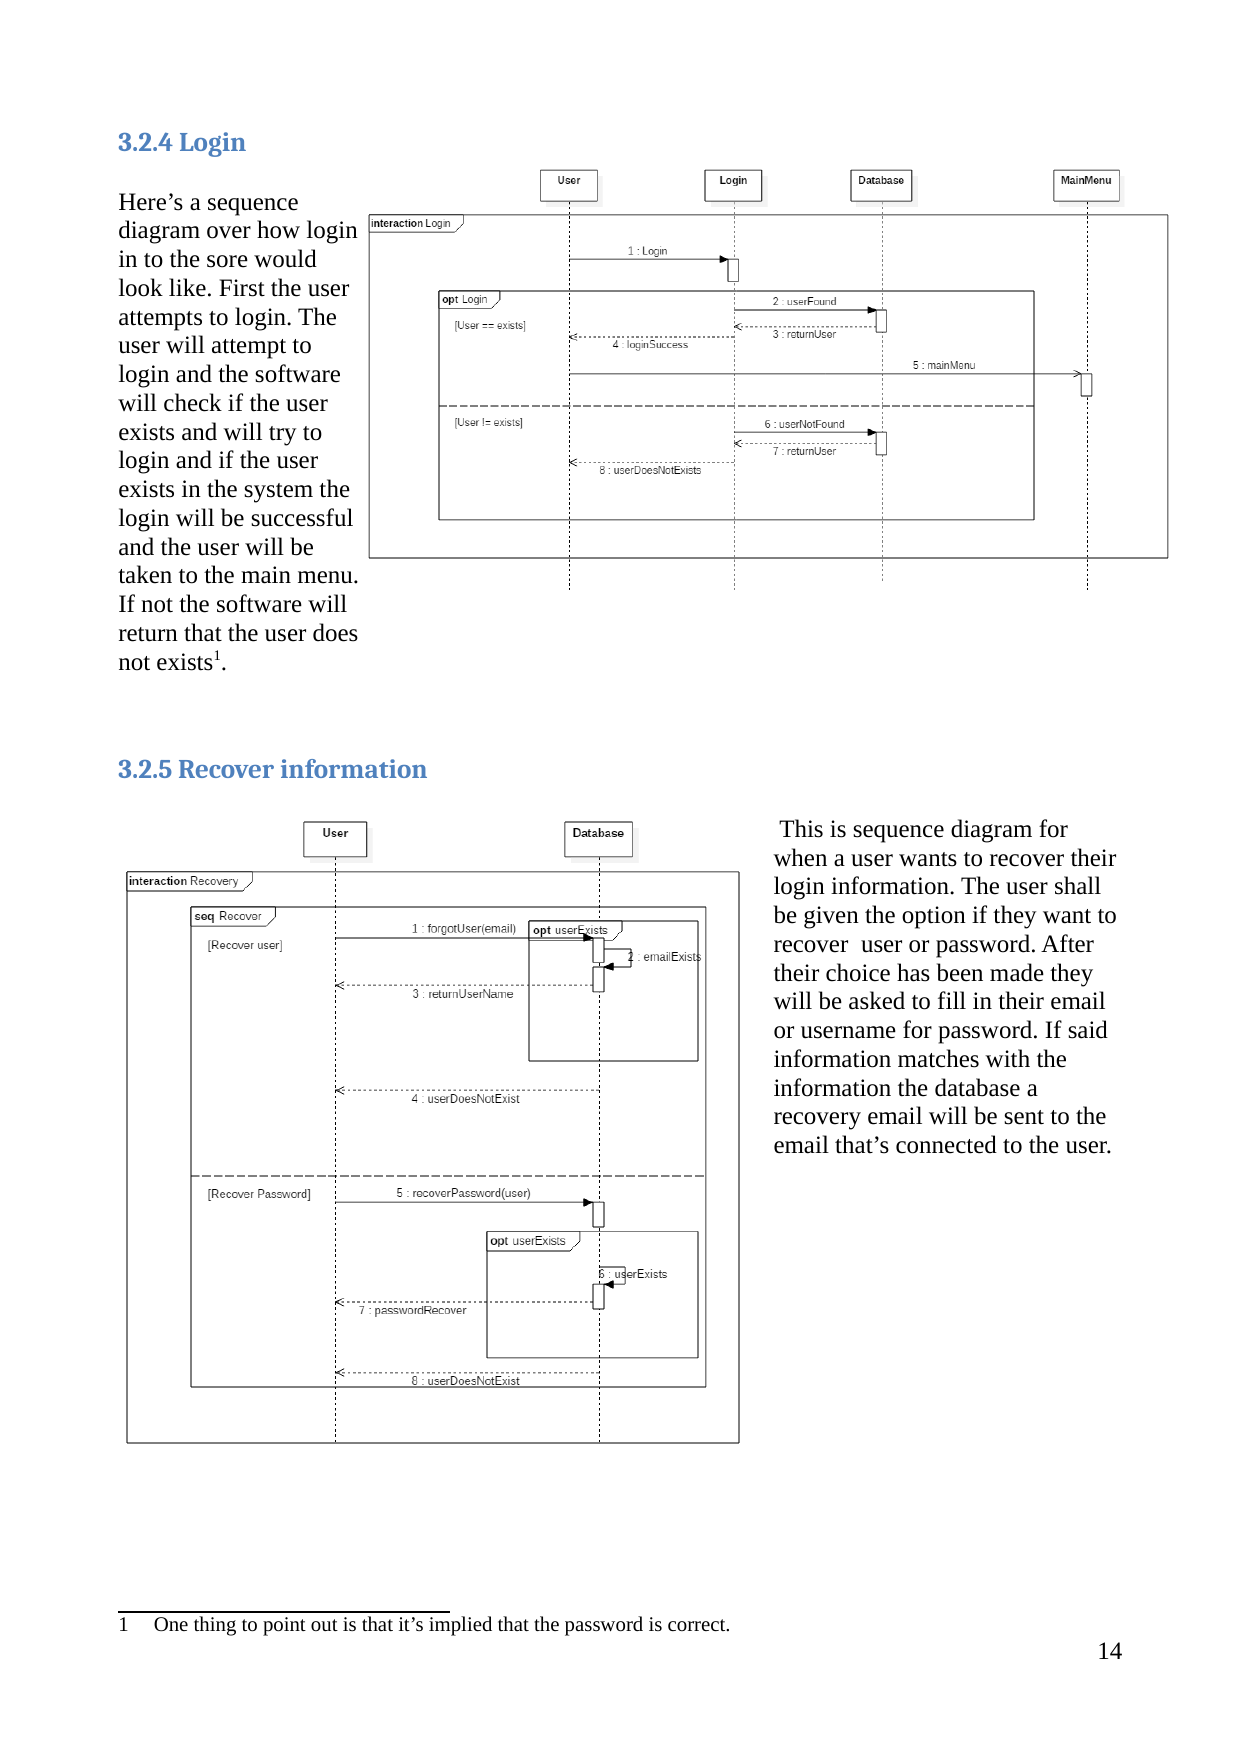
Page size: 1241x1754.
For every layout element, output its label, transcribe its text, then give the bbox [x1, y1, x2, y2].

text Here’s a sequence diagram over how login in to the sore would look like. First the user attempts to login. The user will attempt to login and the software will check if the user exists and will try to login and if the user exists in the system the login will be successful and the user will be taken to the main menu. If not the software will return that the user does not exists. [118, 187, 1122, 676]
subtitle 3.2.4 Login [118, 127, 1122, 158]
text This is sequence diagram for when a user wants to recover their login information. The user shall be given the option if they want to recover user or password. After their choice has been made they will be asked to fill in their email or username for password. If said information matches with the information the database a recovery email will be sent to the email that’s connected to the user. [774, 814, 1122, 1159]
picture [361, 162, 1199, 621]
text One thing to point out is that it’s implied that the password is correct. [118, 1612, 1122, 1636]
picture [118, 813, 774, 1478]
subtitle 3.2.5 Recover information [118, 754, 1122, 785]
